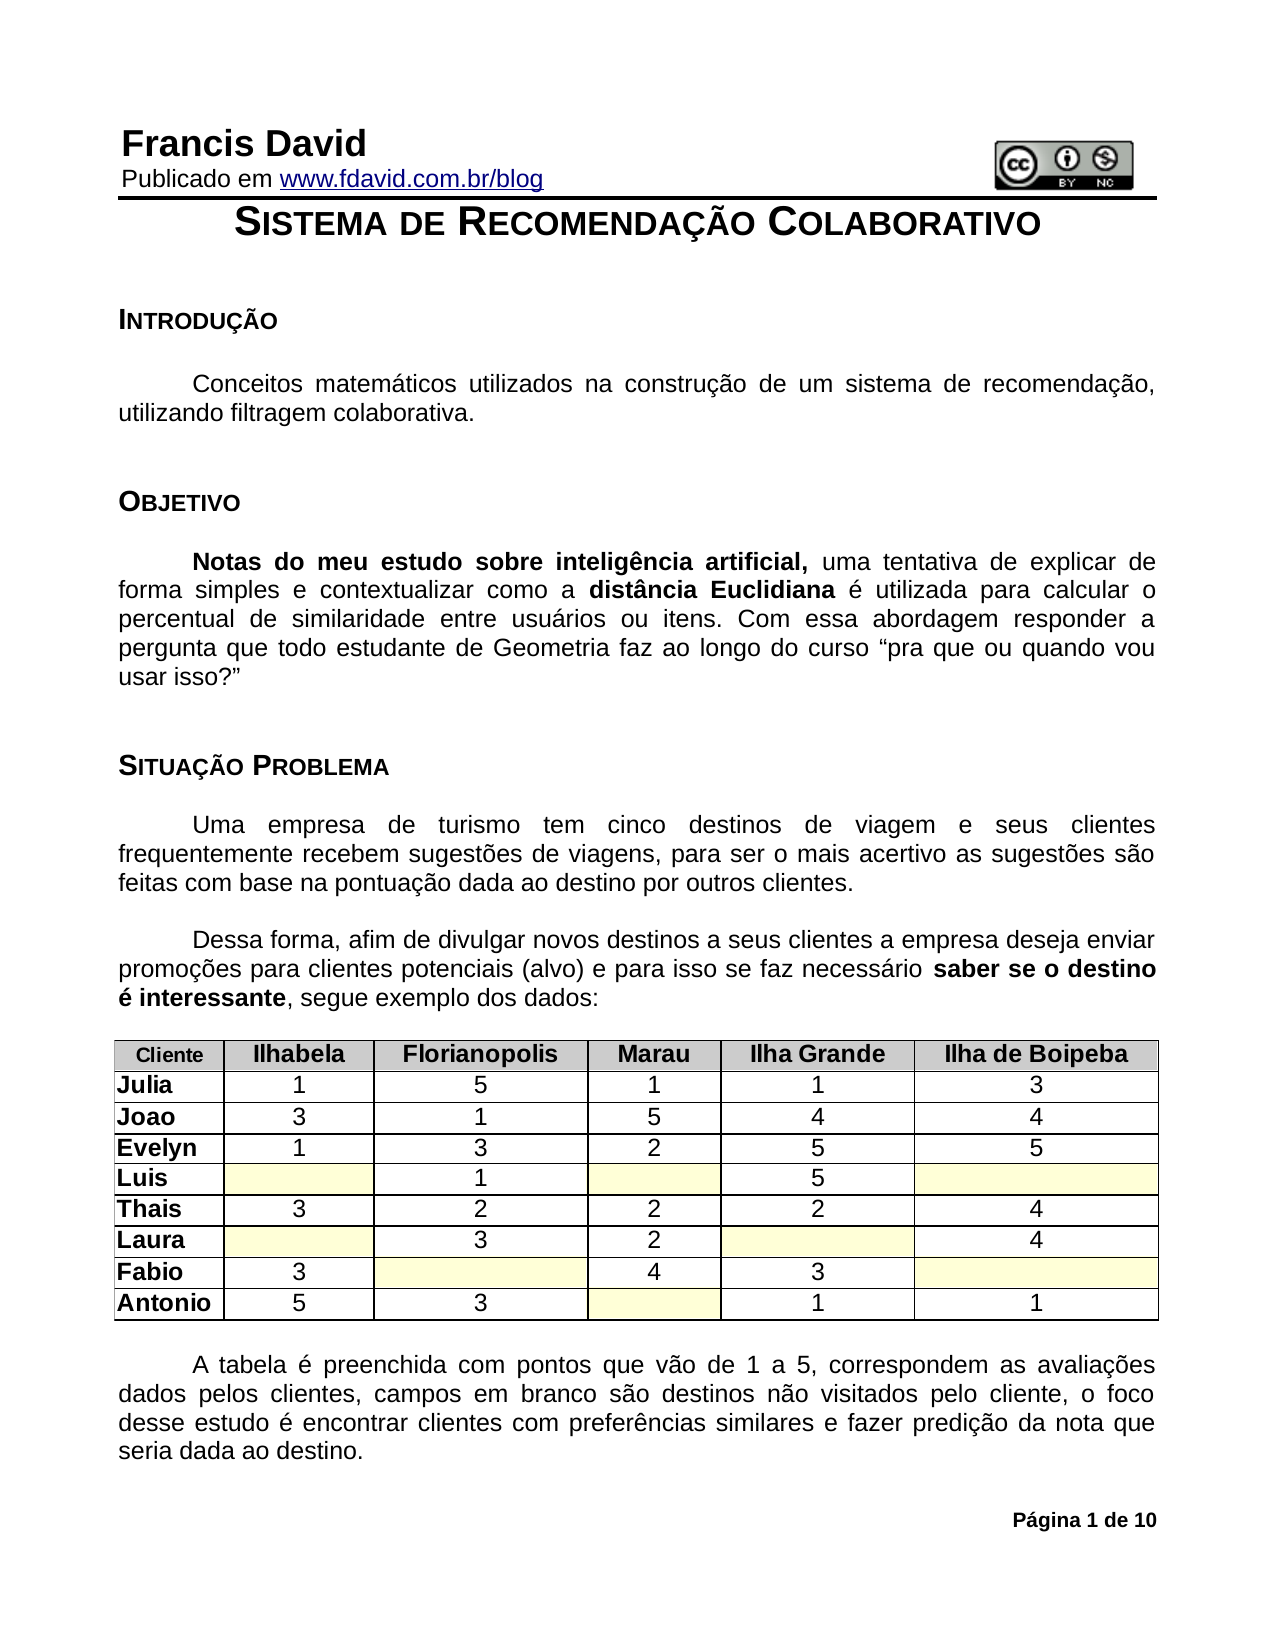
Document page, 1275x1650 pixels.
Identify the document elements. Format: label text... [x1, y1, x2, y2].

text Notas do meu estudo sobre inteligência artificial, uma tentativa de explicar de forma simples e contextualizar como a distância Euclidiana é utilizada para calcular o percentual de similaridade entre usuários ou itens. Com essa abordagem responder a pergunta que todo estudante de Geometria faz ao longo do curso “pra que ou quando vou usar isso?” [118, 547, 1157, 690]
text Objetivo [118, 484, 1157, 518]
text A tabela é preenchida com pontos que vão de 1 a 5, correspondem as avaliações dados pelos clientes, campos em branco são destinos não visitados pelo cliente, o foco desse estudo é encontrar clientes com preferências similares e fazer predição da nota que seria dada ao destino. [118, 1350, 1157, 1465]
text Situação Problema [118, 748, 1157, 781]
text Uma empresa de turismo tem cinco destinos de viagem e seus clientes frequentemente recebem sugestões de viagens, para ser o mais acertivo as sugestões são feitas com base na pontuação dada ao destino por outros clientes. [118, 810, 1157, 896]
text Introdução [118, 302, 1157, 336]
picture [992, 138, 1137, 195]
text Dessa forma, afim de divulgar novos destinos a seus clientes a empresa deseja enviar promoções para clientes potenciais (alvo) e para isso se faz necessário saber se o destino é interessante, segue exemplo dos dados: [118, 925, 1157, 1011]
text Conceitos matemáticos utilizados na construção de um sistema de recomendação, utilizando filtragem colaborativa. [118, 369, 1157, 427]
